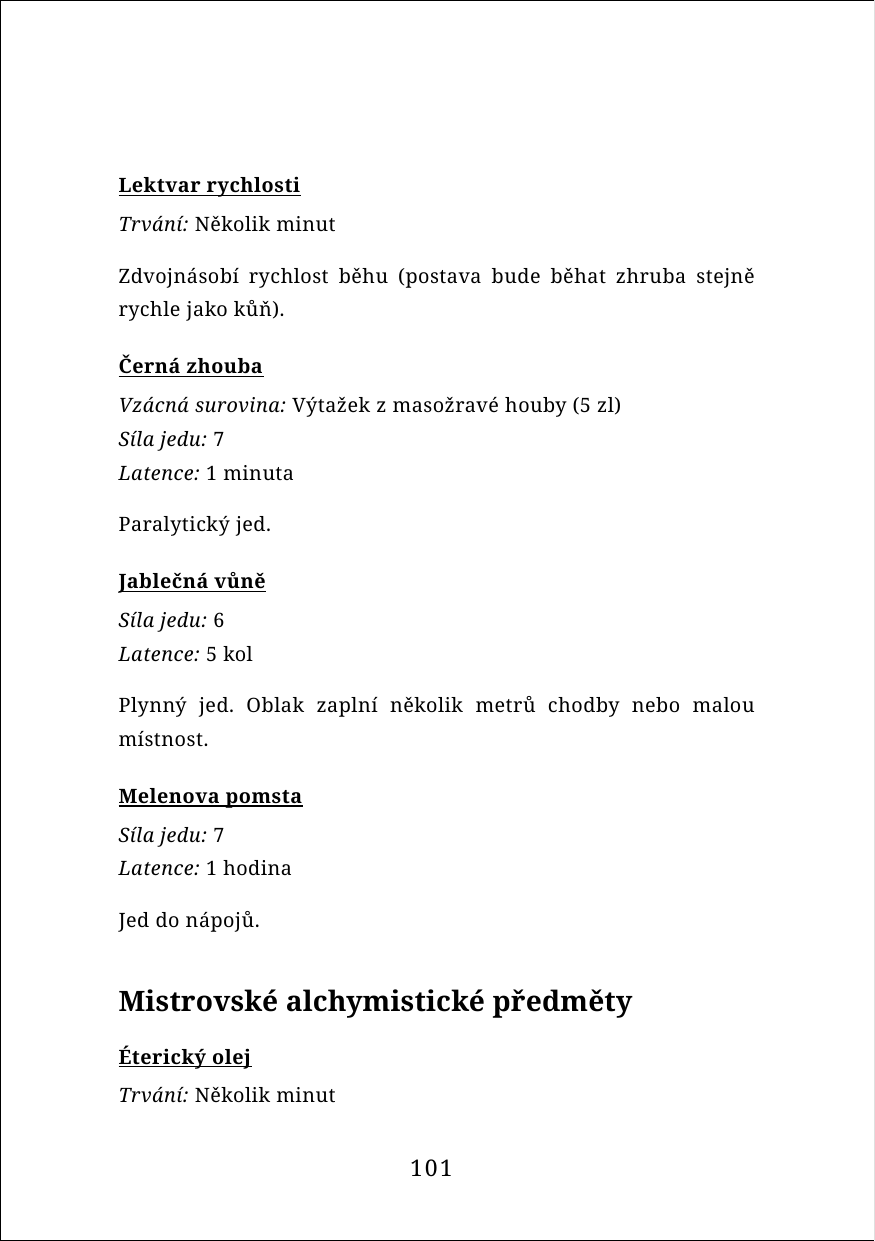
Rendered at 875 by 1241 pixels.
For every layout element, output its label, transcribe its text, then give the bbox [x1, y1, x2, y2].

text Paralytický jed. [118, 510, 756, 537]
text Plynný jed. Oblak zaplní několik metrů chodby nebo malou místnost. [118, 691, 756, 752]
subtitle Mistrovské alchymistické předměty [118, 981, 756, 1019]
subtitle Éterický olej [118, 1043, 756, 1070]
text Trvání: Několik minut [118, 211, 756, 237]
text Jed do nápojů. [118, 906, 756, 933]
subtitle Melenova pomsta [118, 782, 756, 809]
text Zdvojnásobí rychlost běhu (postava bude běhat zhruba stejně rychle jako kůň). [118, 262, 756, 322]
text Síla jedu: 7 Latence: 1 hodina [118, 821, 756, 882]
subtitle Jablečná vůně [118, 567, 756, 594]
text Vzácná surovina: Výtažek z masožravé houby (5 zl) Síla jedu: 7 Latence: 1 minuta [118, 392, 756, 486]
subtitle Lektvar rychlosti [118, 172, 756, 199]
text Síla jedu: 6 Latence: 5 kol [118, 606, 756, 667]
text Trvání: Několik minut [118, 1082, 756, 1109]
subtitle Černá zhouba [118, 353, 756, 380]
